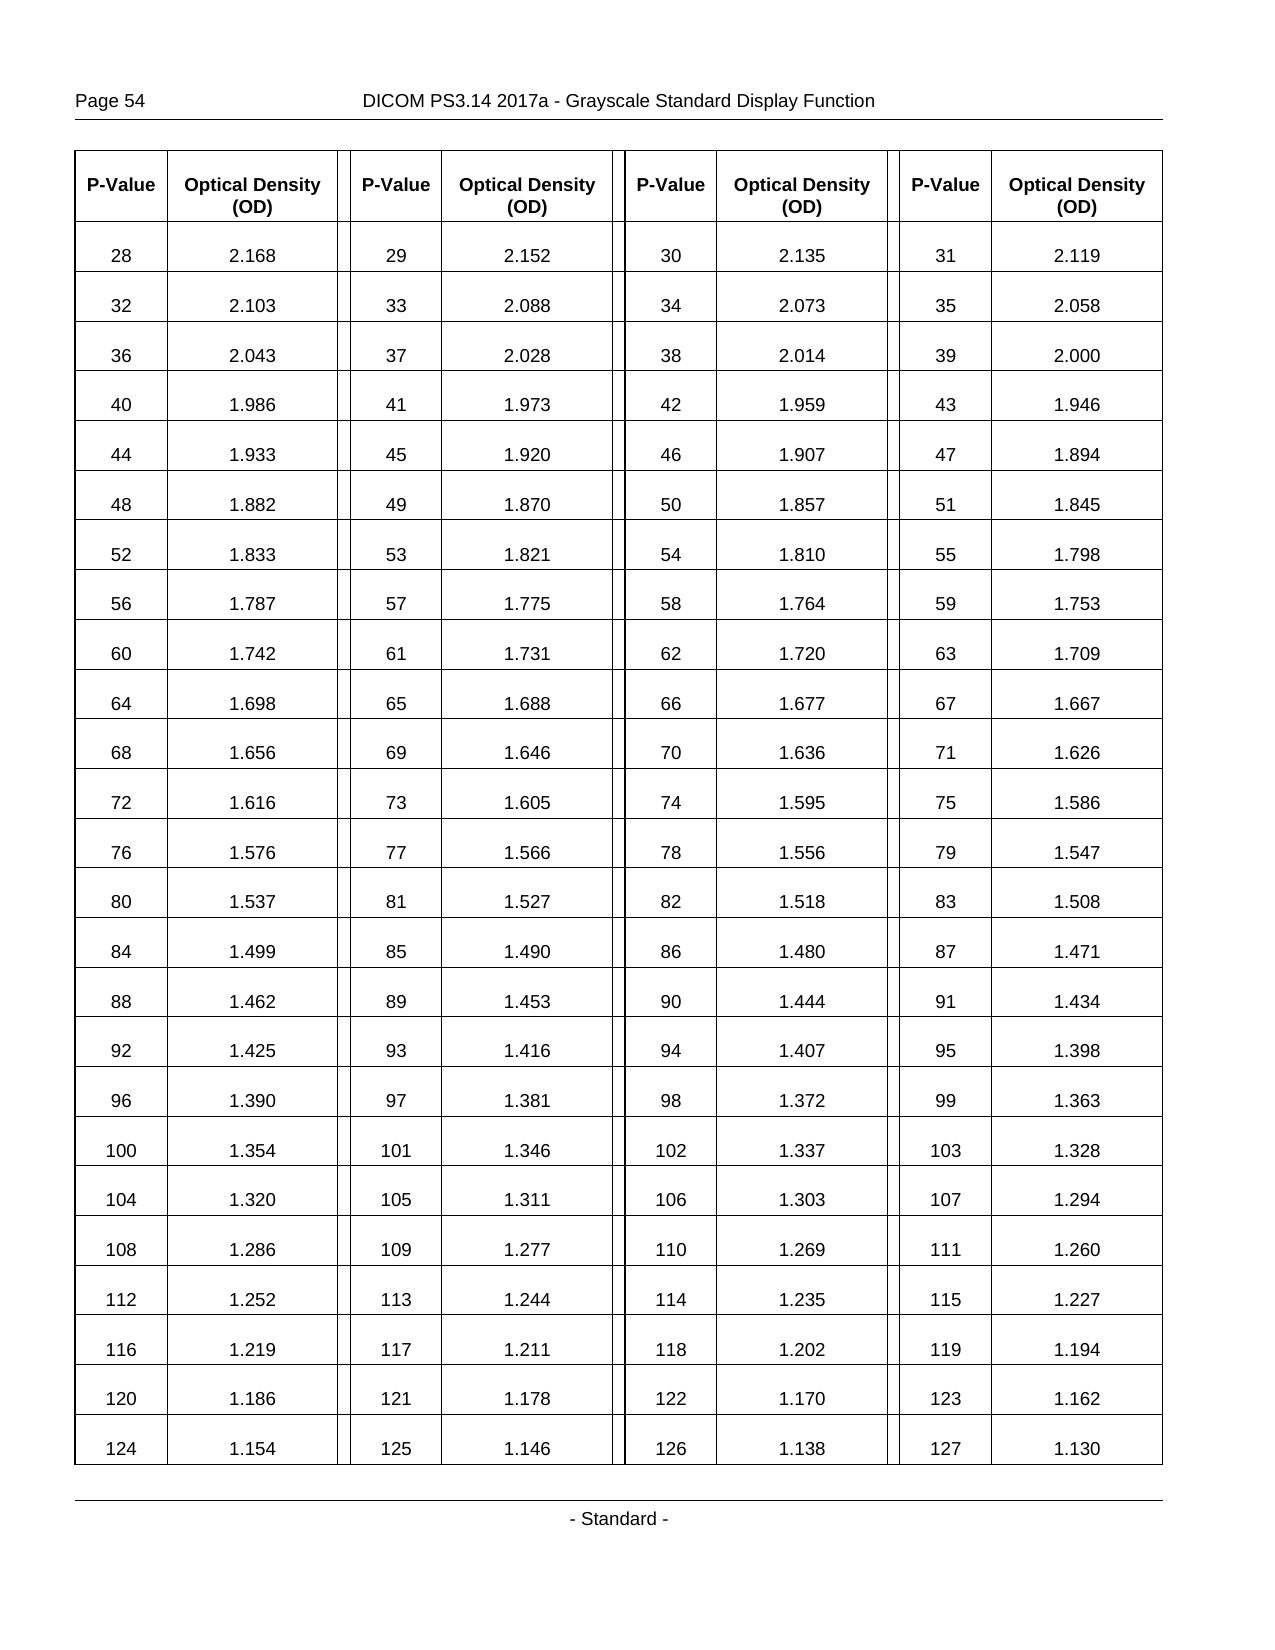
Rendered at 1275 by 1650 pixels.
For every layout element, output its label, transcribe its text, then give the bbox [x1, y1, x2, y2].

table_cell 1.605 [442, 769, 612, 817]
table_cell [338, 1365, 350, 1414]
table_cell 1.499 [168, 918, 337, 967]
table_cell 1.576 [168, 819, 337, 867]
table_cell 77 [351, 819, 441, 867]
table_cell 116 [76, 1315, 167, 1364]
table_cell 1.894 [992, 421, 1162, 470]
table_header Optical Density (OD) [168, 151, 337, 221]
table_cell 2.043 [168, 322, 337, 370]
table_header [888, 151, 899, 221]
table_cell 1.162 [992, 1365, 1162, 1414]
table_cell 2.103 [168, 272, 337, 321]
table_cell 87 [900, 918, 991, 967]
table_cell 1.959 [717, 371, 887, 420]
table_cell 1.698 [168, 670, 337, 718]
table_cell [338, 1067, 350, 1116]
table_cell 35 [900, 272, 991, 321]
table_cell [338, 570, 350, 619]
table_cell [888, 719, 899, 768]
table_cell [338, 1117, 350, 1165]
table_cell 1.775 [442, 570, 612, 619]
table_cell 1.363 [992, 1067, 1162, 1116]
table_cell 52 [76, 520, 167, 569]
table_cell 1.490 [442, 918, 612, 967]
table_cell [613, 918, 624, 967]
table_cell 2.058 [992, 272, 1162, 321]
table_cell 1.566 [442, 819, 612, 867]
table_cell [613, 968, 624, 1016]
table_cell [338, 968, 350, 1016]
table_cell 36 [76, 322, 167, 370]
table_cell 51 [900, 471, 991, 519]
table_cell 44 [76, 421, 167, 470]
table_cell 1.920 [442, 421, 612, 470]
table_cell 1.407 [717, 1017, 887, 1066]
table_cell 1.527 [442, 868, 612, 917]
table_header P-Value [76, 151, 167, 221]
table_cell [888, 1017, 899, 1066]
table_cell 1.154 [168, 1415, 337, 1463]
table_cell 125 [351, 1415, 441, 1463]
table_cell 42 [626, 371, 716, 420]
table_cell 1.667 [992, 670, 1162, 718]
table_cell [613, 570, 624, 619]
table_cell [888, 1166, 899, 1215]
table_cell 1.252 [168, 1266, 337, 1314]
table_cell [888, 819, 899, 867]
table_cell 105 [351, 1166, 441, 1215]
table_cell 1.810 [717, 520, 887, 569]
table_cell 63 [900, 620, 991, 668]
table_cell 72 [76, 769, 167, 817]
table_cell 86 [626, 918, 716, 967]
table_cell 114 [626, 1266, 716, 1314]
table_cell 90 [626, 968, 716, 1016]
table_cell [338, 1266, 350, 1314]
table_cell [613, 719, 624, 768]
table_cell 1.211 [442, 1315, 612, 1364]
table_cell [888, 1315, 899, 1364]
table_cell 78 [626, 819, 716, 867]
table_cell 98 [626, 1067, 716, 1116]
table_cell 50 [626, 471, 716, 519]
table_cell 1.616 [168, 769, 337, 817]
table_cell 1.294 [992, 1166, 1162, 1215]
table_cell 66 [626, 670, 716, 718]
table_header Optical Density (OD) [992, 151, 1162, 221]
table_cell 1.870 [442, 471, 612, 519]
table_cell 56 [76, 570, 167, 619]
table_cell 1.194 [992, 1315, 1162, 1364]
table_cell 74 [626, 769, 716, 817]
table_cell 111 [900, 1216, 991, 1265]
table_cell 1.202 [717, 1315, 887, 1364]
table_cell 2.168 [168, 222, 337, 271]
table_cell [888, 1266, 899, 1314]
table_cell [338, 222, 350, 271]
table_cell [888, 620, 899, 668]
table_cell 73 [351, 769, 441, 817]
table_cell 54 [626, 520, 716, 569]
table_cell 1.219 [168, 1315, 337, 1364]
table_cell [613, 1017, 624, 1066]
table_cell [613, 819, 624, 867]
table_cell 1.709 [992, 620, 1162, 668]
table_cell 115 [900, 1266, 991, 1314]
table_cell 100 [76, 1117, 167, 1165]
table_cell [888, 322, 899, 370]
table_cell 1.821 [442, 520, 612, 569]
table_cell [613, 1067, 624, 1116]
table_header [613, 151, 624, 221]
table_cell 1.677 [717, 670, 887, 718]
table_cell 109 [351, 1216, 441, 1265]
table_cell 126 [626, 1415, 716, 1463]
table_cell [613, 1166, 624, 1215]
table_cell 69 [351, 719, 441, 768]
table_cell 1.170 [717, 1365, 887, 1414]
table_cell 62 [626, 620, 716, 668]
table_cell 1.547 [992, 819, 1162, 867]
table_cell 33 [351, 272, 441, 321]
table_cell [613, 620, 624, 668]
table_cell 1.346 [442, 1117, 612, 1165]
table_cell 71 [900, 719, 991, 768]
table_cell 1.845 [992, 471, 1162, 519]
table_cell 2.135 [717, 222, 887, 271]
table_cell 47 [900, 421, 991, 470]
table_cell 2.088 [442, 272, 612, 321]
table_cell 1.311 [442, 1166, 612, 1215]
table_cell [613, 322, 624, 370]
table_cell 1.907 [717, 421, 887, 470]
table_cell 2.014 [717, 322, 887, 370]
table_cell [888, 968, 899, 1016]
table_cell 1.328 [992, 1117, 1162, 1165]
table_cell 1.787 [168, 570, 337, 619]
table_cell [888, 421, 899, 470]
table_header Optical Density (OD) [717, 151, 887, 221]
table_cell 34 [626, 272, 716, 321]
table_cell 1.688 [442, 670, 612, 718]
table_cell [338, 322, 350, 370]
table_cell 1.586 [992, 769, 1162, 817]
table_cell 117 [351, 1315, 441, 1364]
table_cell 1.453 [442, 968, 612, 1016]
table_cell 32 [76, 272, 167, 321]
table_cell [613, 421, 624, 470]
table_cell [613, 1315, 624, 1364]
table_cell [888, 222, 899, 271]
table_cell 1.556 [717, 819, 887, 867]
table_cell 1.946 [992, 371, 1162, 420]
table_cell [338, 1216, 350, 1265]
table_cell 1.480 [717, 918, 887, 967]
table_cell [338, 670, 350, 718]
table_cell 1.381 [442, 1067, 612, 1116]
table_cell 127 [900, 1415, 991, 1463]
table_cell 120 [76, 1365, 167, 1414]
table_cell 83 [900, 868, 991, 917]
table_cell [613, 222, 624, 271]
table_cell 31 [900, 222, 991, 271]
table_cell 93 [351, 1017, 441, 1066]
table_cell 1.933 [168, 421, 337, 470]
table_cell [338, 520, 350, 569]
table_cell 65 [351, 670, 441, 718]
table_cell [613, 1216, 624, 1265]
table_cell [338, 769, 350, 817]
table_cell 85 [351, 918, 441, 967]
table_cell 1.130 [992, 1415, 1162, 1463]
table_cell [613, 371, 624, 420]
table_cell 1.471 [992, 918, 1162, 967]
table_cell 119 [900, 1315, 991, 1364]
table_cell [888, 272, 899, 321]
table_cell 57 [351, 570, 441, 619]
table_cell 80 [76, 868, 167, 917]
table_cell 124 [76, 1415, 167, 1463]
table_cell [338, 868, 350, 917]
table_cell [338, 819, 350, 867]
table_cell [338, 1017, 350, 1066]
table_cell 107 [900, 1166, 991, 1215]
table_cell 1.390 [168, 1067, 337, 1116]
table_cell 106 [626, 1166, 716, 1215]
table_cell 48 [76, 471, 167, 519]
table_cell 1.138 [717, 1415, 887, 1463]
table_cell [613, 1365, 624, 1414]
table_cell 79 [900, 819, 991, 867]
table_cell 1.833 [168, 520, 337, 569]
table_header Optical Density (OD) [442, 151, 612, 221]
table_cell 1.720 [717, 620, 887, 668]
table_cell [338, 1415, 350, 1463]
table_cell 2.000 [992, 322, 1162, 370]
table_cell 1.731 [442, 620, 612, 668]
table_cell [888, 868, 899, 917]
table_cell 46 [626, 421, 716, 470]
table_cell 1.227 [992, 1266, 1162, 1314]
table_cell [338, 719, 350, 768]
table_cell [888, 471, 899, 519]
table_cell 1.764 [717, 570, 887, 619]
table_cell 1.508 [992, 868, 1162, 917]
table_cell [888, 1365, 899, 1414]
table_cell [888, 570, 899, 619]
table_cell 1.742 [168, 620, 337, 668]
table_cell 94 [626, 1017, 716, 1066]
table_cell [613, 1266, 624, 1314]
table_cell 110 [626, 1216, 716, 1265]
table_cell 61 [351, 620, 441, 668]
table_cell 1.462 [168, 968, 337, 1016]
table_cell 1.646 [442, 719, 612, 768]
table_cell 1.986 [168, 371, 337, 420]
table_cell 60 [76, 620, 167, 668]
table_header P-Value [626, 151, 716, 221]
table_cell 1.235 [717, 1266, 887, 1314]
table_header P-Value [900, 151, 991, 221]
table_cell 121 [351, 1365, 441, 1414]
table_cell 41 [351, 371, 441, 420]
table_cell 108 [76, 1216, 167, 1265]
table_cell 99 [900, 1067, 991, 1116]
table_header P-Value [351, 151, 441, 221]
table_cell 1.269 [717, 1216, 887, 1265]
table_cell 2.152 [442, 222, 612, 271]
table_cell 103 [900, 1117, 991, 1165]
table_cell 122 [626, 1365, 716, 1414]
table_cell 95 [900, 1017, 991, 1066]
table_cell [888, 918, 899, 967]
table_cell 1.372 [717, 1067, 887, 1116]
table_cell 96 [76, 1067, 167, 1116]
table_cell 97 [351, 1067, 441, 1116]
table_cell 1.260 [992, 1216, 1162, 1265]
table_cell 113 [351, 1266, 441, 1314]
table_cell 1.444 [717, 968, 887, 1016]
table_cell 91 [900, 968, 991, 1016]
table_cell 1.798 [992, 520, 1162, 569]
table_cell 49 [351, 471, 441, 519]
table_cell [613, 272, 624, 321]
table_cell 1.537 [168, 868, 337, 917]
table_cell 1.434 [992, 968, 1162, 1016]
table_cell [338, 421, 350, 470]
table_cell 75 [900, 769, 991, 817]
table_cell 81 [351, 868, 441, 917]
table_cell 101 [351, 1117, 441, 1165]
table_cell [613, 670, 624, 718]
table_cell [888, 1067, 899, 1116]
table_cell [888, 1117, 899, 1165]
table_cell [888, 1415, 899, 1463]
table_cell 30 [626, 222, 716, 271]
table_cell 123 [900, 1365, 991, 1414]
table_cell 1.636 [717, 719, 887, 768]
table_cell 28 [76, 222, 167, 271]
table_cell 1.244 [442, 1266, 612, 1314]
table_cell 55 [900, 520, 991, 569]
table_cell [613, 1415, 624, 1463]
table_cell 88 [76, 968, 167, 1016]
table_cell [888, 1216, 899, 1265]
table_cell 84 [76, 918, 167, 967]
table_cell 43 [900, 371, 991, 420]
table_cell 1.857 [717, 471, 887, 519]
table_cell 1.178 [442, 1365, 612, 1414]
table_cell [613, 1117, 624, 1165]
table_cell 58 [626, 570, 716, 619]
table_cell [888, 670, 899, 718]
table_cell [888, 371, 899, 420]
table_cell 1.973 [442, 371, 612, 420]
table_cell 118 [626, 1315, 716, 1364]
table_cell 1.595 [717, 769, 887, 817]
table_cell 2.073 [717, 272, 887, 321]
table_header [338, 151, 350, 221]
table_cell [613, 868, 624, 917]
table_cell 67 [900, 670, 991, 718]
table_cell 76 [76, 819, 167, 867]
table_cell 2.028 [442, 322, 612, 370]
table_cell [613, 471, 624, 519]
table_cell 89 [351, 968, 441, 1016]
table_cell 102 [626, 1117, 716, 1165]
table_cell 1.398 [992, 1017, 1162, 1066]
table_cell [338, 918, 350, 967]
table_cell [888, 520, 899, 569]
table_cell 1.882 [168, 471, 337, 519]
table_cell 29 [351, 222, 441, 271]
table_cell 1.753 [992, 570, 1162, 619]
table_cell 39 [900, 322, 991, 370]
table_cell 112 [76, 1266, 167, 1314]
table_cell [338, 1166, 350, 1215]
table_cell 1.146 [442, 1415, 612, 1463]
table_cell [338, 272, 350, 321]
table_cell 1.337 [717, 1117, 887, 1165]
table_cell 1.286 [168, 1216, 337, 1265]
table_cell 1.626 [992, 719, 1162, 768]
table_cell [338, 371, 350, 420]
table_cell 1.320 [168, 1166, 337, 1215]
table_cell [338, 620, 350, 668]
table_cell 68 [76, 719, 167, 768]
table_cell 37 [351, 322, 441, 370]
table_cell 53 [351, 520, 441, 569]
table_cell [613, 769, 624, 817]
table_cell 70 [626, 719, 716, 768]
table_cell 40 [76, 371, 167, 420]
table_cell 92 [76, 1017, 167, 1066]
table_cell 82 [626, 868, 716, 917]
table_cell 1.656 [168, 719, 337, 768]
table_cell 1.277 [442, 1216, 612, 1265]
table_cell 1.303 [717, 1166, 887, 1215]
table_cell [613, 520, 624, 569]
table_cell 38 [626, 322, 716, 370]
table_cell 1.425 [168, 1017, 337, 1066]
table_cell [888, 769, 899, 817]
table_cell [338, 1315, 350, 1364]
table_cell 1.416 [442, 1017, 612, 1066]
table_cell [338, 471, 350, 519]
table_cell 59 [900, 570, 991, 619]
table_cell 1.354 [168, 1117, 337, 1165]
table_cell 1.518 [717, 868, 887, 917]
table_cell 104 [76, 1166, 167, 1215]
table_cell 45 [351, 421, 441, 470]
table_cell 2.119 [992, 222, 1162, 271]
table_cell 1.186 [168, 1365, 337, 1414]
table_cell 64 [76, 670, 167, 718]
